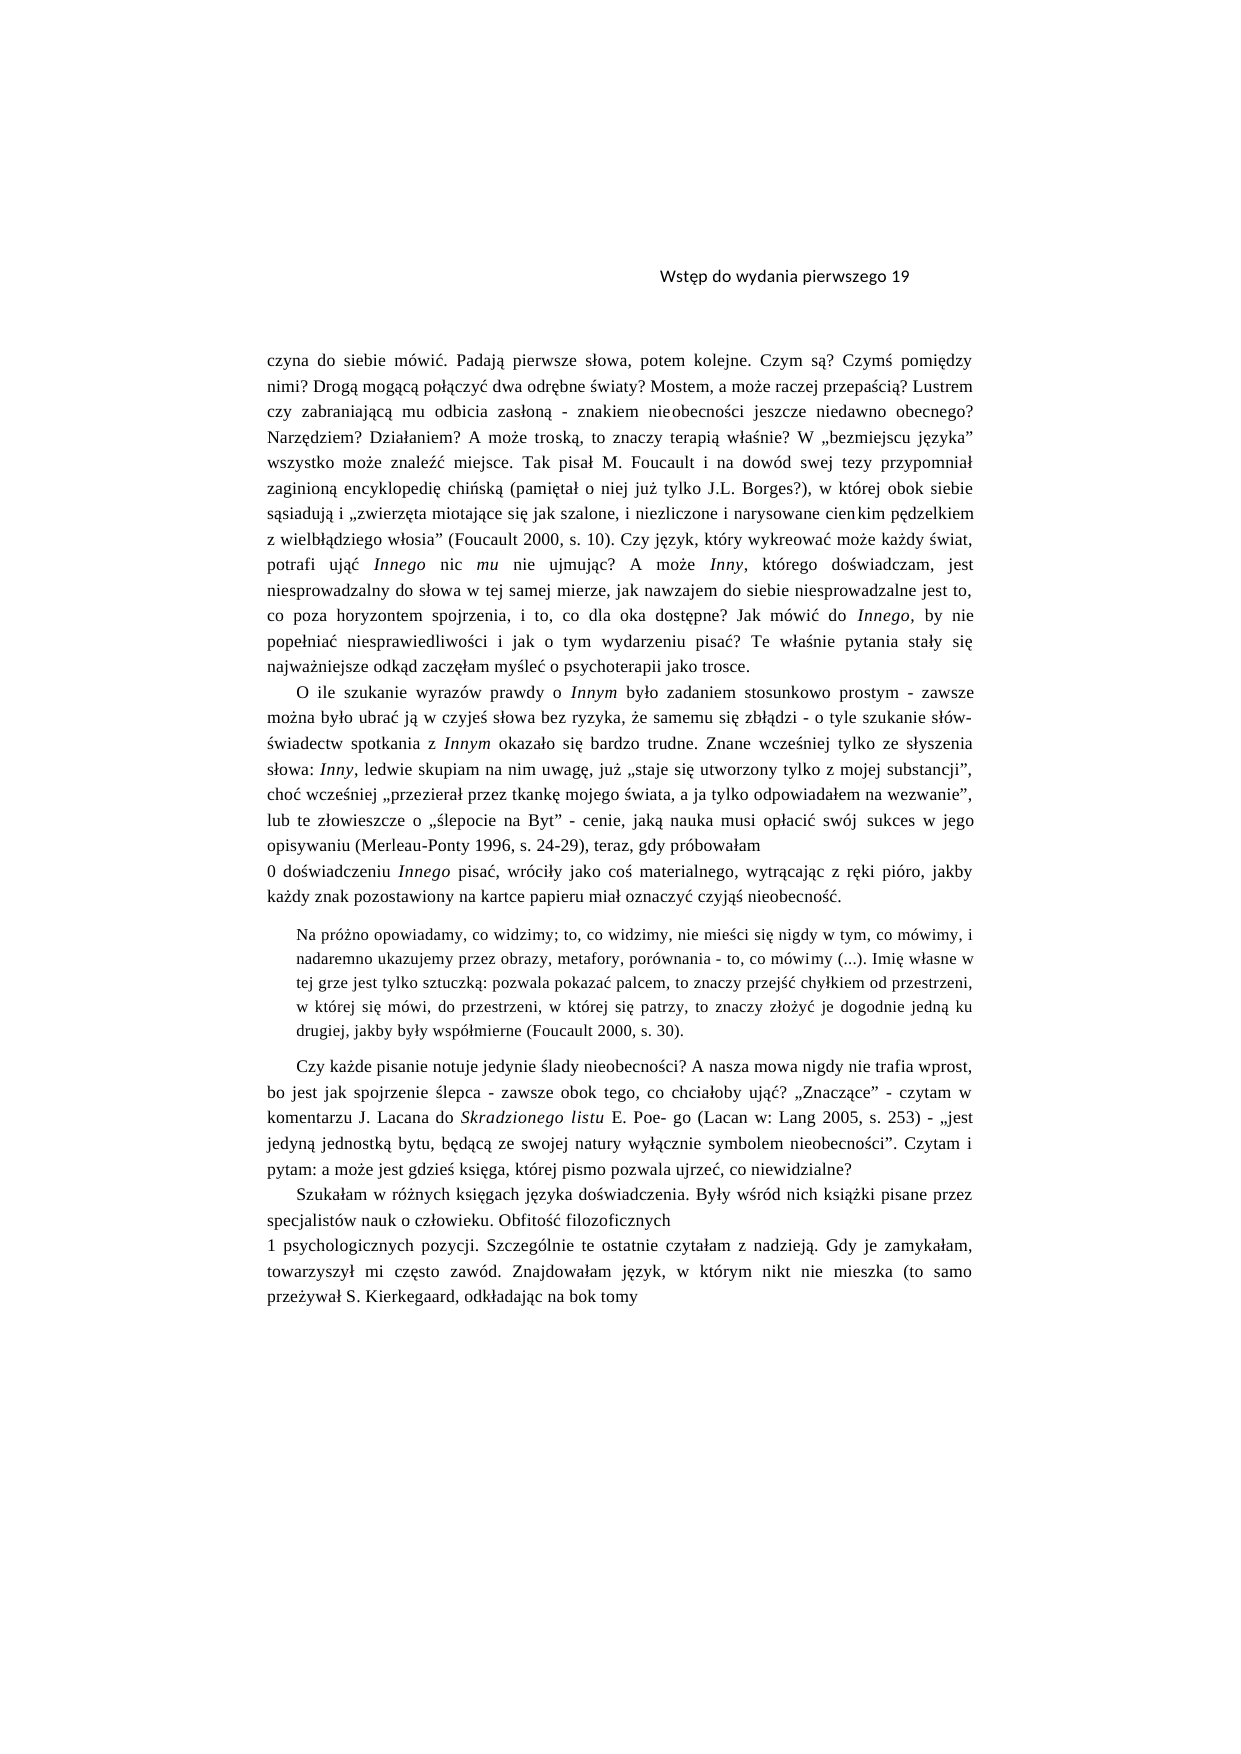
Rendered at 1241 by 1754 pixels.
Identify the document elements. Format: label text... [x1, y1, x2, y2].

text Wstęp do wydania pierwszego 19 [660, 268, 977, 286]
list doświadczeniu Innego pisać, wróciły jako coś materialnego, wytrącając z ręki pióro, jakby każdy znak pozostawiony na kartce papieru miał oznaczyć czyjąś nieobecność. [267, 857, 974, 908]
list psychologicznych pozycji. Szczególnie te ostatnie czytałam z nadzieją. Gdy je zamykałam, towarzyszył mi często zawód. Znajdowałam język, w którym nikt nie mieszka (to samo przeżywał S. Kierkegaard, odkładając na bok tomy [267, 1231, 974, 1308]
text czyna do siebie mówić. Padają pierwsze słowa, potem kolejne. Czym są? Czymś pomiędzy nimi? Drogą mogącą połączyć dwa odrębne światy? Mostem, a może raczej przepaścią? Lustrem czy zabraniającą mu odbicia zasłoną - znakiem nie­obecności jeszcze niedawno obecnego? Narzędziem? Działaniem? A może tro­ską, to znaczy terapią właśnie? W „bezmiejscu języka” wszystko może znaleźć miejsce. Tak pisał M. Foucault i na dowód swej tezy przypomniał zaginioną en­cyklopedię chińską (pamiętał o niej już tylko J.L. Borges?), w której obok siebie sąsiadują i „zwierzęta miotające się jak szalone, i niezliczone i narysowane cien­kim pędzelkiem z wielbłądziego włosia” (Foucault 2000, s. 10). Czy język, który wykreować może każdy świat, potrafi ująć Innego nic mu nie ujmując? A może Inny, którego doświadczam, jest niesprowadzalny do słowa w tej samej mierze, jak nawzajem do siebie niesprowadzalne jest to, co poza horyzontem spojrzenia, i to, co dla oka dostępne? Jak mówić do Innego, by nie popełniać niesprawied­liwości i jak o tym wydarzeniu pisać? Te właśnie pytania stały się najważniejsze odkąd zaczęłam myśleć o psychoterapii jako trosce. [267, 346, 974, 678]
text Czy każde pisanie notuje jedynie ślady nieobecności? A nasza mowa nigdy nie trafia wprost, bo jest jak spojrzenie ślepca - zawsze obok tego, co chciałoby ująć? „Znaczące” - czytam w komentarzu J. Lacana do Skradzionego listu E. Poe- go (Lacan w: Lang 2005, s. 253) - „jest jedyną jednostką bytu, będącą ze swojej natury wyłącznie symbolem nieobecności”. Czytam i pytam: a może jest gdzieś księga, której pismo pozwala ujrzeć, co niewidzialne? [267, 1052, 974, 1180]
text Szukałam w różnych księgach języka doświadczenia. Były wśród nich książki pisane przez specjalistów nauk o człowieku. Obfitość filozoficznych [267, 1180, 974, 1231]
text O ile szukanie wyrazów prawdy o Innym było zadaniem stosunkowo pro­stym - zawsze można było ubrać ją w czyjeś słowa bez ryzyka, że samemu się zbłądzi - o tyle szukanie słów-świadectw spotkania z Innym okazało się bardzo trudne. Znane wcześniej tylko ze słyszenia słowa: Inny, ledwie skupiam na nim uwagę, już „staje się utworzony tylko z mojej substancji”, choć wcześniej „prze­zierał przez tkankę mojego świata, a ja tylko odpowiadałem na wezwanie”, lub te złowieszcze o „ślepocie na Byt” - cenie, jaką nauka musi opłacić swój suk­ces w jego opisywaniu (Merleau-Ponty 1996, s. 24-29), teraz, gdy próbowałam [267, 678, 974, 857]
text Na próżno opowiadamy, co widzimy; to, co widzimy, nie mieści się nigdy w tym, co mówimy, i nadaremno ukazujemy przez obrazy, metafory, porównania - to, co mówi­my (...). Imię własne w tej grze jest tylko sztuczką: pozwala pokazać palcem, to znaczy przejść chyłkiem od przestrzeni, w której się mówi, do przestrzeni, w której się patrzy, to znaczy złożyć je dogodnie jedną ku drugiej, jakby były współmierne (Foucault 2000, s. 30). [296, 921, 974, 1041]
